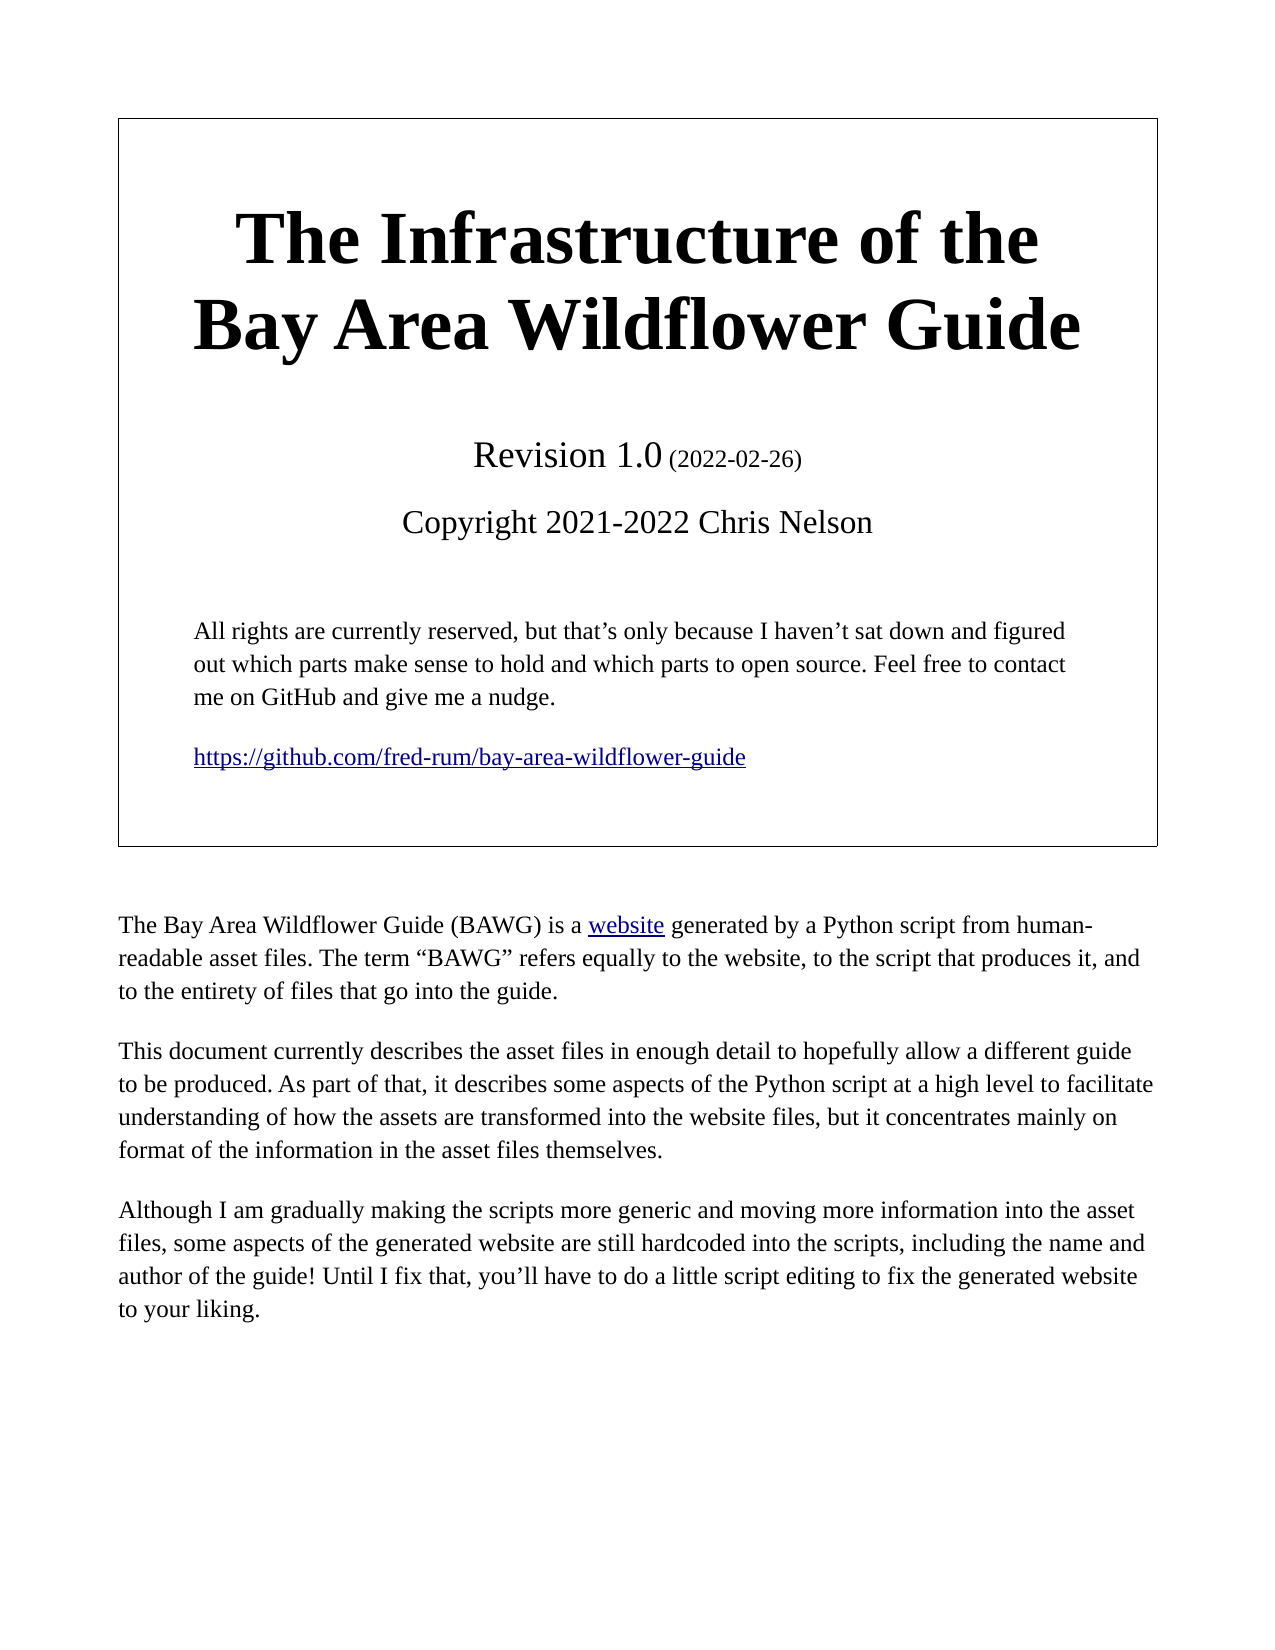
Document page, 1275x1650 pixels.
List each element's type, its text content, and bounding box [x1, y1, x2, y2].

text https://github.com/fred-rum/bay-area-wildflower-guide [193, 742, 1082, 771]
title The Infrastructure of the Bay Area Wildflower Guide [193, 193, 1082, 366]
text Copyright 2021-2022 Chris Nelson [193, 503, 1082, 541]
text Although I am gradually making the scripts more generic and moving more information into the asset files, some aspects of the generated website are still hardcoded into the scripts, including the name and author of the guide! Until I fix that, you’ll have to do a little script editing to fix the generated website to your liking. [118, 1195, 1157, 1323]
text The Bay Area Wildflower Guide (BAWG) is a website generated by a Python script from human-readable asset files. The term “BAWG” refers equally to the website, to the script that produces it, and to the entirety of files that go into the guide. [118, 910, 1157, 1005]
subtitle Revision 1.0 (2022-02-26) [193, 432, 1082, 475]
text All rights are currently reserved, but that’s only because I haven’t sat down and figured out which parts make sense to hold and which parts to open source. Feel free to contact me on GitHub and give me a nudge. [193, 616, 1082, 711]
text This document currently describes the asset files in enough detail to hopefully allow a different guide to be produced. As part of that, it describes some aspects of the Python script at a high level to facilitate understanding of how the assets are transformed into the website files, but it concentrates mainly on format of the information in the asset files themselves. [118, 1036, 1157, 1164]
